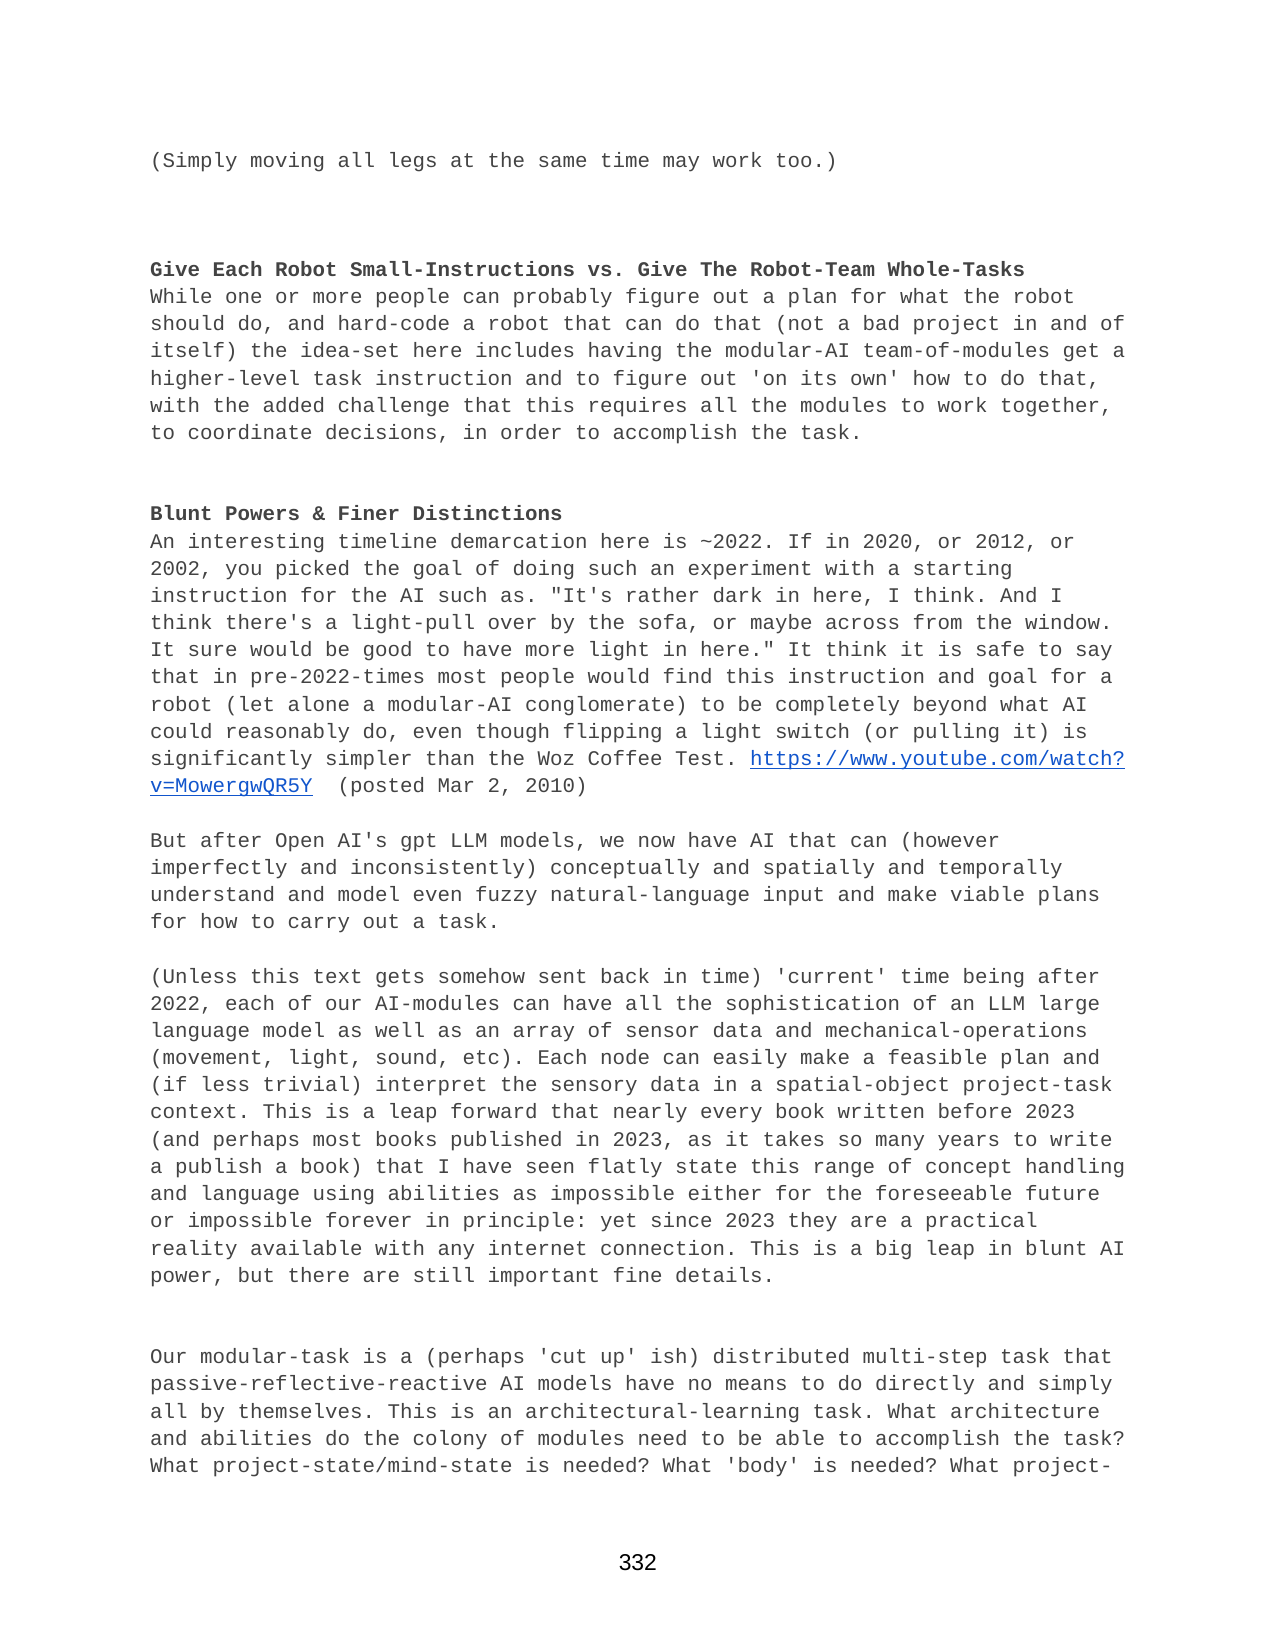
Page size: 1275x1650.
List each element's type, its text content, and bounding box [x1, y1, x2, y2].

text An interesting timeline demarcation here is ~2022. If in 2020, or 2012, or 2002, you picked the goal of doing such an experiment with a starting instruction for the AI such as. "It's rather dark in here, I think. And I think there's a light-pull over by the sofa, or maybe across from the window. It sure would be good to have more light in here." It think it is safe to say that in pre-2022-times most people would find this instruction and goal for a robot (let alone a modular-AI conglomerate) to be completely beyond what AI could reasonably do, even though flipping a light switch (or pulling it) is significantly simpler than the Woz Coffee Test. https://www.youtube.com/watch?v=MowergwQR5Y (posted Mar 2, 2010) [150, 531, 1125, 799]
text Give Each Robot Small-Instructions vs. Give The Robot-Team Whole-Tasks [150, 259, 1125, 282]
text (Simply moving all legs at the same time may work too.) [150, 150, 1125, 174]
text While one or more people can probably figure out a plan for what the robot should do, and hard-code a robot that can do that (not a bad project in and of itself) the idea-set here includes having the modular-AI team-of-modules get a higher-level task instruction and to figure out 'on its own' how to do that, with the added challenge that this requires all the modules to work together, to coordinate decisions, in order to accomplish the task. [150, 286, 1125, 446]
text Our modular-task is a (perhaps 'cut up' ish) distributed multi-step task that passive-reflective-reactive AI models have no means to do directly and simply all by themselves. This is an architectural-learning task. What architecture and abilities do the colony of modules need to be able to accomplish the task? What project-state/mind-state is needed? What 'body' is needed? What project- [150, 1346, 1125, 1479]
text Blunt Powers & Finer Distinctions [150, 503, 1125, 527]
text But after Open AI's gpt LLM models, we now have AI that can (however imperfectly and inconsistently) conceptually and spatially and temporally understand and model even fuzzy natural-language input and make viable plans for how to carry out a task. [150, 830, 1125, 935]
text (Unless this text gets somehow sent back in time) 'current' time being after 2022, each of our AI-modules can have all the sophistication of an LLM large language model as well as an array of sensor data and mechanical-operations (movement, light, sound, etc). Each node can easily make a feasible plan and (if less trivial) interpret the sensory data in a spatial-object project-task context. This is a leap forward that nearly every book written before 2023 (and perhaps most books published in 2023, as it takes so many years to write a publish a book) that I have seen flatly state this range of concept handling and language using abilities as impossible either for the foreseeable future or impossible forever in principle: yet since 2023 they are a practical reality available with any internet connection. This is a big leap in blunt AI power, but there are still important fine details. [150, 966, 1125, 1288]
